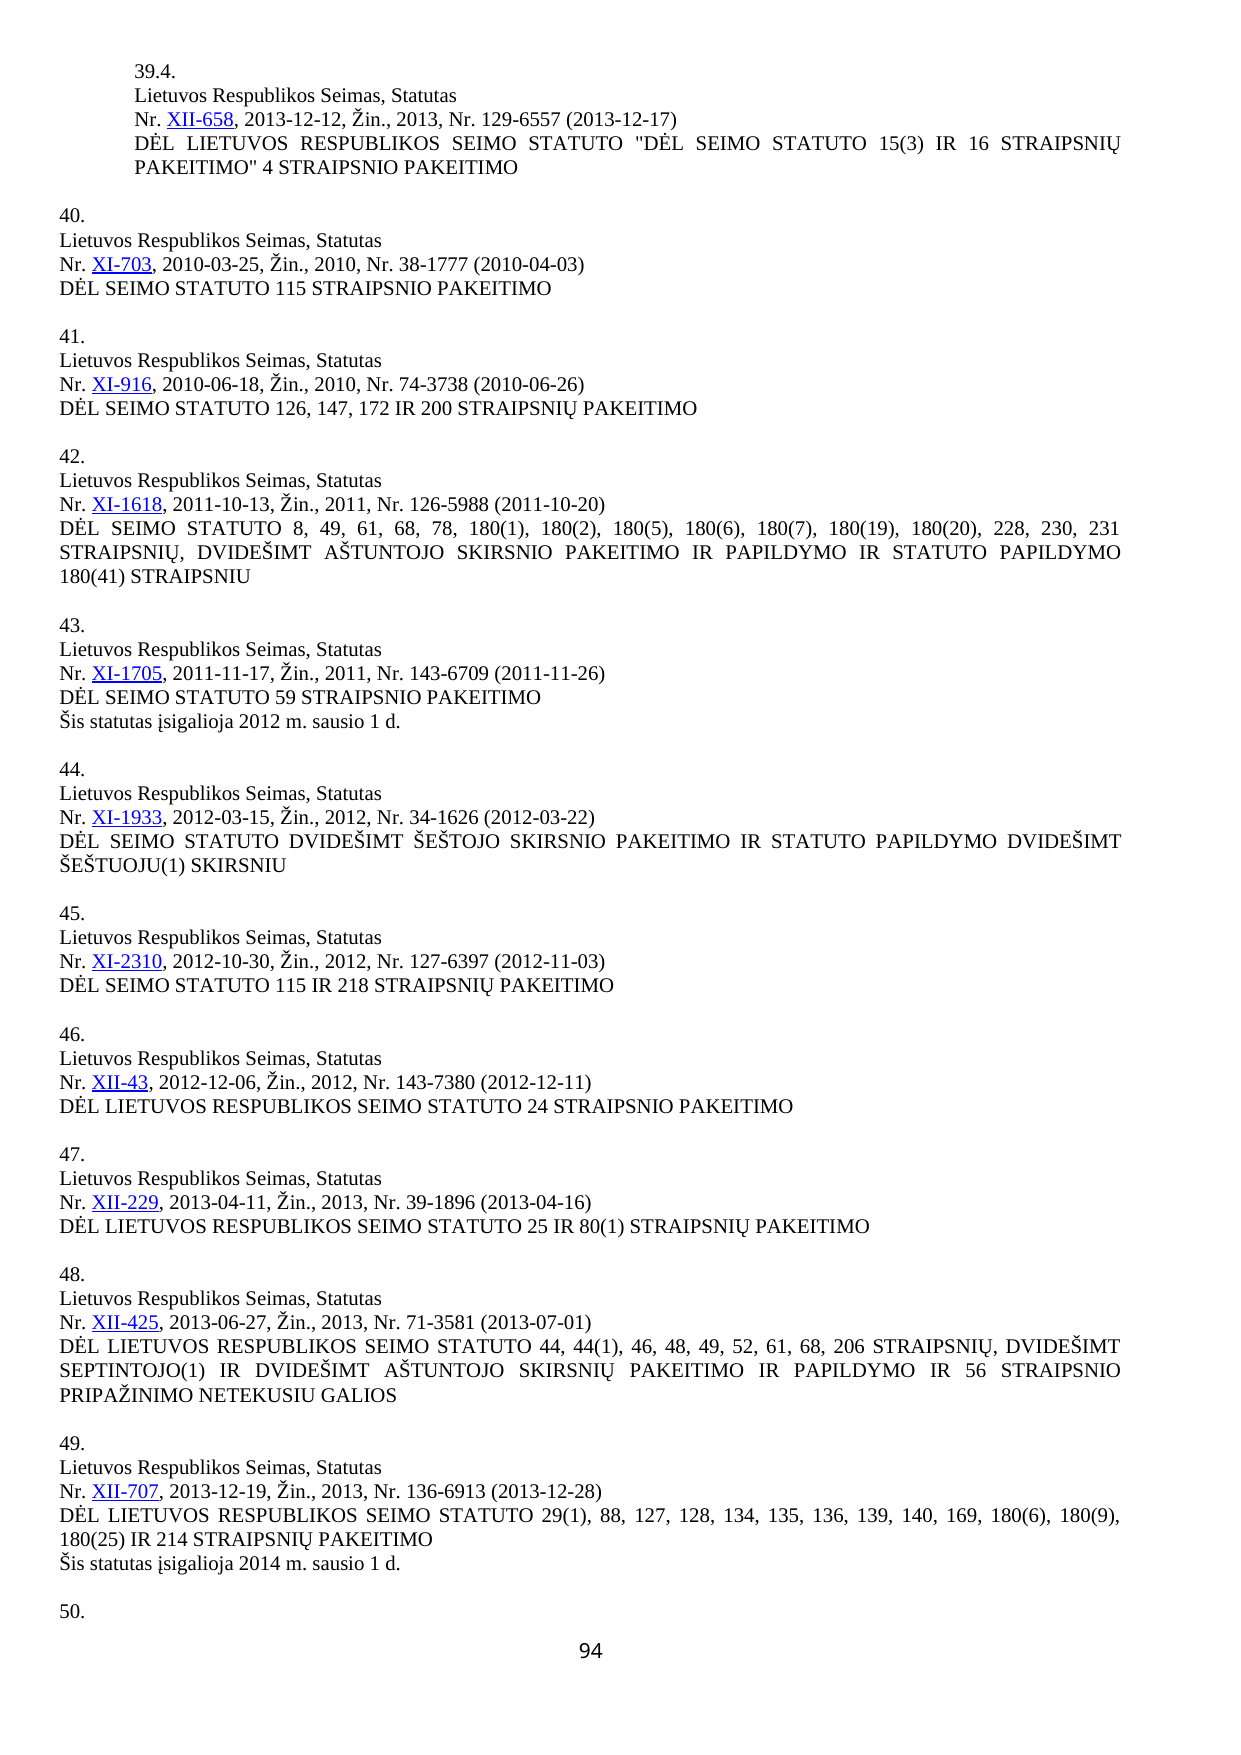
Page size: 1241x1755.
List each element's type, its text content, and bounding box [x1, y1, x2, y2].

text 45. [59, 901, 1122, 925]
text 42. [59, 444, 1122, 468]
text Nr. XII-229, 2013-04-11, Žin., 2013, Nr. 39-1896 (2013-04-16) [59, 1190, 1122, 1214]
text Lietuvos Respublikos Seimas, Statutas [59, 781, 1122, 805]
text 44. [59, 757, 1122, 781]
text Nr. XI-1933, 2012-03-15, Žin., 2012, Nr. 34-1626 (2012-03-22) [59, 805, 1122, 829]
text Nr. XI-1618, 2011-10-13, Žin., 2011, Nr. 126-5988 (2011-10-20) [59, 492, 1122, 516]
text DĖL LIETUVOS RESPUBLIKOS SEIMO STATUTO 25 IR 80(1) STRAIPSNIŲ PAKEITIMO [59, 1214, 1122, 1238]
text Lietuvos Respublikos Seimas, Statutas [59, 1166, 1122, 1190]
text Šis statutas įsigalioja 2014 m. sausio 1 d. [59, 1551, 1122, 1575]
text DĖL SEIMO STATUTO 115 STRAIPSNIO PAKEITIMO [59, 276, 1122, 300]
text Lietuvos Respublikos Seimas, Statutas [59, 227, 1122, 252]
text Nr. XI-2310, 2012-10-30, Žin., 2012, Nr. 127-6397 (2012-11-03) [59, 949, 1122, 973]
text Nr. XII-425, 2013-06-27, Žin., 2013, Nr. 71-3581 (2013-07-01) [59, 1310, 1122, 1334]
text 50. [59, 1599, 1122, 1623]
text Nr. XI-916, 2010-06-18, Žin., 2010, Nr. 74-3738 (2010-06-26) [59, 372, 1122, 396]
text Šis statutas įsigalioja 2012 m. sausio 1 d. [59, 709, 1122, 733]
text 43. [59, 612, 1122, 637]
text DĖL SEIMO STATUTO 126, 147, 172 IR 200 STRAIPSNIŲ PAKEITIMO [59, 396, 1122, 420]
text Nr. XI-1705, 2011-11-17, Žin., 2011, Nr. 143-6709 (2011-11-26) [59, 661, 1122, 685]
text DĖL SEIMO STATUTO 8, 49, 61, 68, 78, 180(1), 180(2), 180(5), 180(6), 180(7), 180(19), 180(20), 228, 230, 231 STRAIPSNIŲ, DVIDEŠIMT AŠTUNTOJO SKIRSNIO PAKEITIMO IR PAPILDYMO IR STATUTO PAPILDYMO 180(41) STRAIPSNIU [59, 516, 1122, 588]
text Lietuvos Respublikos Seimas, Statutas [59, 637, 1122, 661]
text 41. [59, 324, 1122, 348]
text DĖL SEIMO STATUTO 115 IR 218 STRAIPSNIŲ PAKEITIMO [59, 973, 1122, 997]
text 40. [59, 203, 1122, 227]
text Lietuvos Respublikos Seimas, Statutas [59, 348, 1122, 372]
text Nr. XI-703, 2010-03-25, Žin., 2010, Nr. 38-1777 (2010-04-03) [59, 252, 1122, 276]
text DĖL LIETUVOS RESPUBLIKOS SEIMO STATUTO 29(1), 88, 127, 128, 134, 135, 136, 139, 140, 169, 180(6), 180(9), 180(25) IR 214 STRAIPSNIŲ PAKEITIMO [59, 1503, 1122, 1551]
text DĖL LIETUVOS RESPUBLIKOS SEIMO STATUTO "DĖL SEIMO STATUTO 15(3) IR 16 STRAIPSNIŲ PAKEITIMO" 4 STRAIPSNIO PAKEITIMO [134, 131, 1122, 179]
text 48. [59, 1262, 1122, 1286]
text Lietuvos Respublikos Seimas, Statutas [59, 1286, 1122, 1310]
text 39.4. [59, 59, 1122, 83]
text Nr. XII-707, 2013-12-19, Žin., 2013, Nr. 136-6913 (2013-12-28) [59, 1479, 1122, 1503]
text Lietuvos Respublikos Seimas, Statutas [59, 1455, 1122, 1479]
text Nr. XII-658, 2013-12-12, Žin., 2013, Nr. 129-6557 (2013-12-17) [59, 107, 1122, 131]
text Lietuvos Respublikos Seimas, Statutas [59, 1046, 1122, 1070]
text Lietuvos Respublikos Seimas, Statutas [59, 468, 1122, 492]
text DĖL SEIMO STATUTO 59 STRAIPSNIO PAKEITIMO [59, 685, 1122, 709]
text Lietuvos Respublikos Seimas, Statutas [59, 925, 1122, 949]
text Lietuvos Respublikos Seimas, Statutas [59, 83, 1122, 107]
text 49. [59, 1431, 1122, 1455]
text DĖL LIETUVOS RESPUBLIKOS SEIMO STATUTO 24 STRAIPSNIO PAKEITIMO [59, 1094, 1122, 1118]
text 46. [59, 1022, 1122, 1046]
text DĖL LIETUVOS RESPUBLIKOS SEIMO STATUTO 44, 44(1), 46, 48, 49, 52, 61, 68, 206 STRAIPSNIŲ, DVIDEŠIMT SEPTINTOJO(1) IR DVIDEŠIMT AŠTUNTOJO SKIRSNIŲ PAKEITIMO IR PAPILDYMO IR 56 STRAIPSNIO PRIPAŽINIMO NETEKUSIU GALIOS [59, 1334, 1122, 1407]
text DĖL SEIMO STATUTO DVIDEŠIMT ŠEŠTOJO SKIRSNIO PAKEITIMO IR STATUTO PAPILDYMO DVIDEŠIMT ŠEŠTUOJU(1) SKIRSNIU [59, 829, 1122, 877]
text Nr. XII-43, 2012-12-06, Žin., 2012, Nr. 143-7380 (2012-12-11) [59, 1070, 1122, 1094]
text 47. [59, 1142, 1122, 1166]
